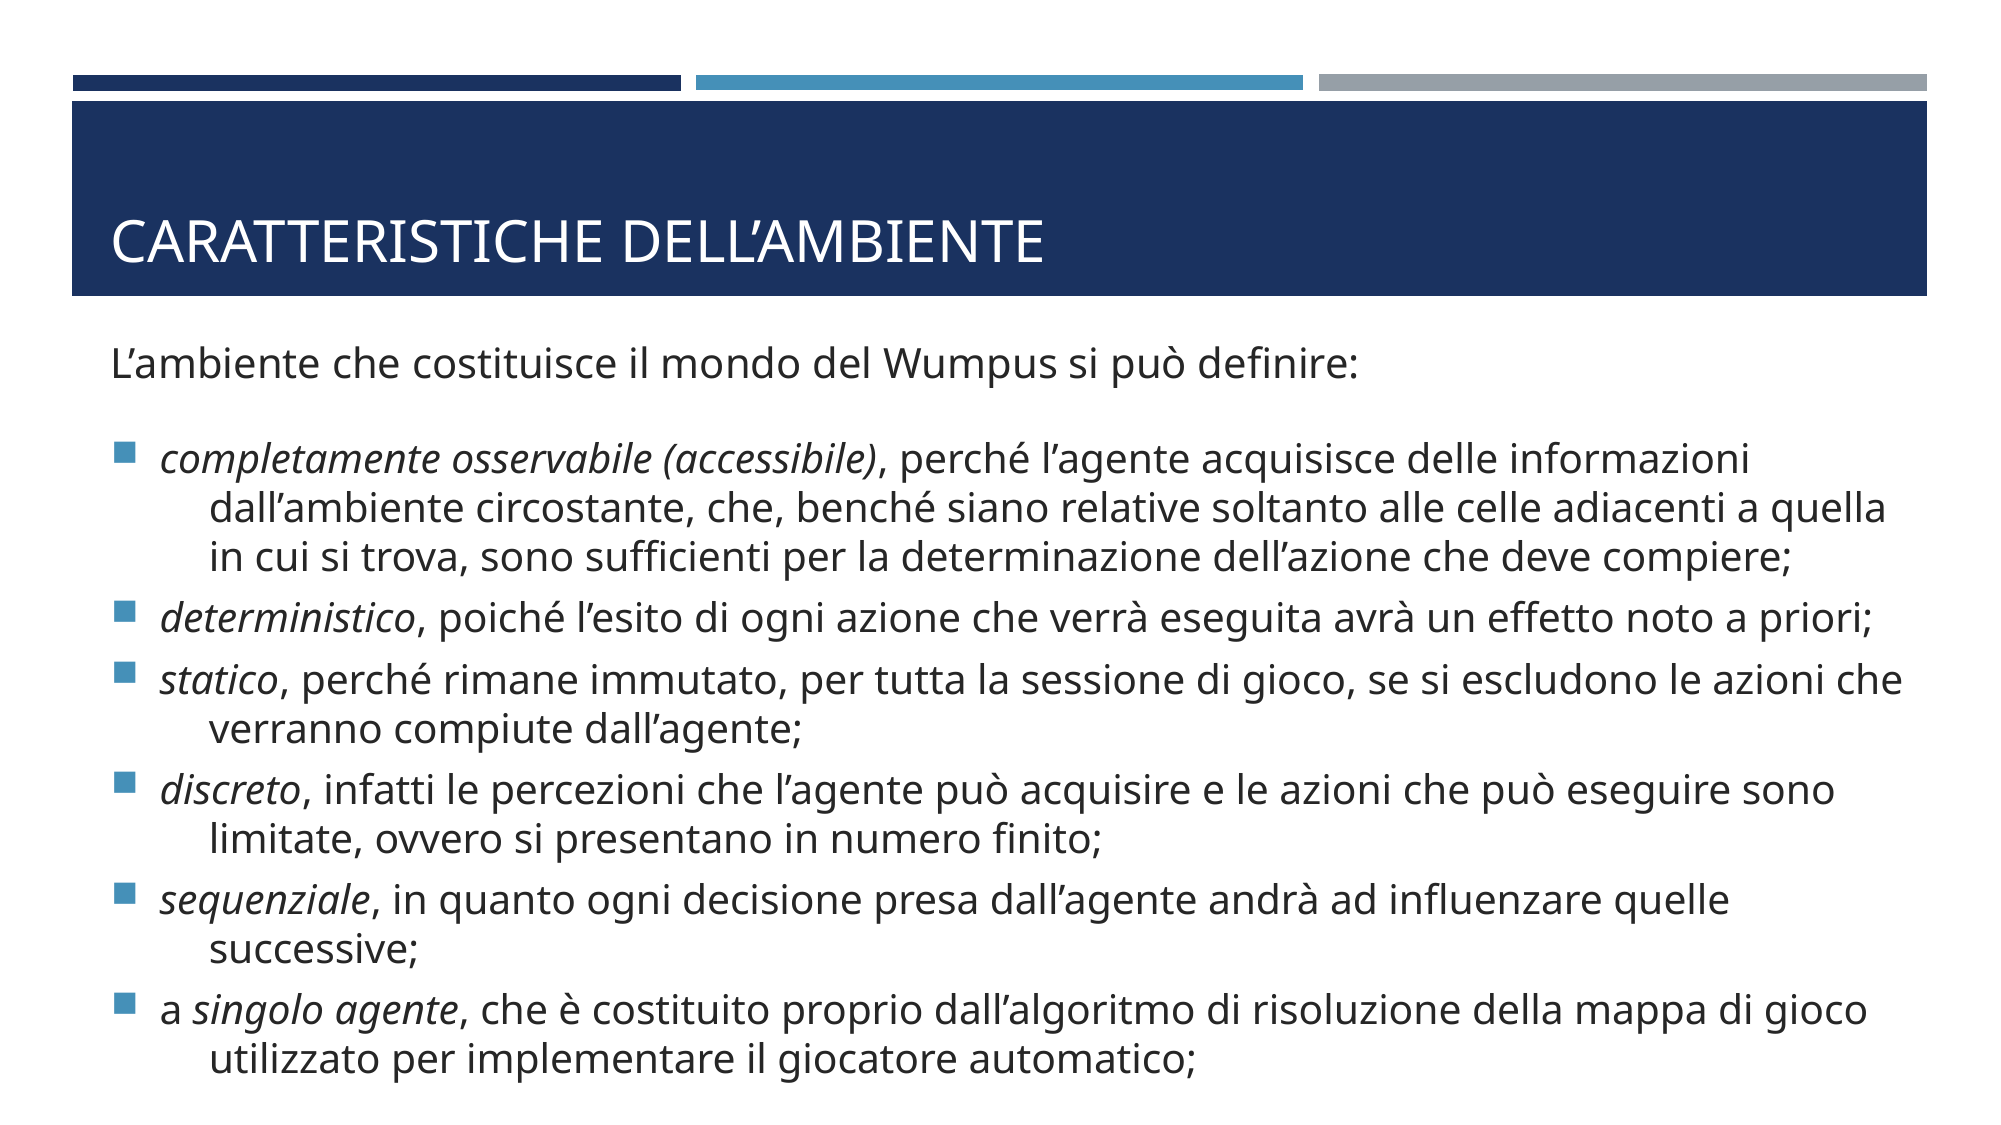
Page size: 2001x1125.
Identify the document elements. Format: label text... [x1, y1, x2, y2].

title Caratteristiche dell’ambiente [95, 115, 1905, 282]
text_box L’ambiente che costituisce il mondo del Wumpus si può definire: [95, 329, 1905, 396]
list completamente osservabile (accessibile), perché l’agente acquisisce delle informazioni dall’ambiente circostante, che, benché siano relative soltanto alle celle adiacenti a quella in cui si trova, sono sufficienti per la determinazione dell’azione che deve compiere; deterministico, poiché l’esito di ogni azione che verrà eseguita avrà un effetto noto a priori; statico, perché rimane immutato, per tutta la sessione di gioco, se si escludono le azioni che verranno compiute dall’agente; discreto, infatti le percezioni che l’agente può acquisire e le azioni che può eseguire sono limitate, ovvero si presentano in numero finito; sequenziale, in quanto ogni decisione presa dall’agente andrà ad influenzare quelle successive; a singolo agente, che è costituito proprio dall’algoritmo di risoluzione della mappa di gioco utilizzato per implementare il giocatore automatico; [95, 420, 1935, 1095]
